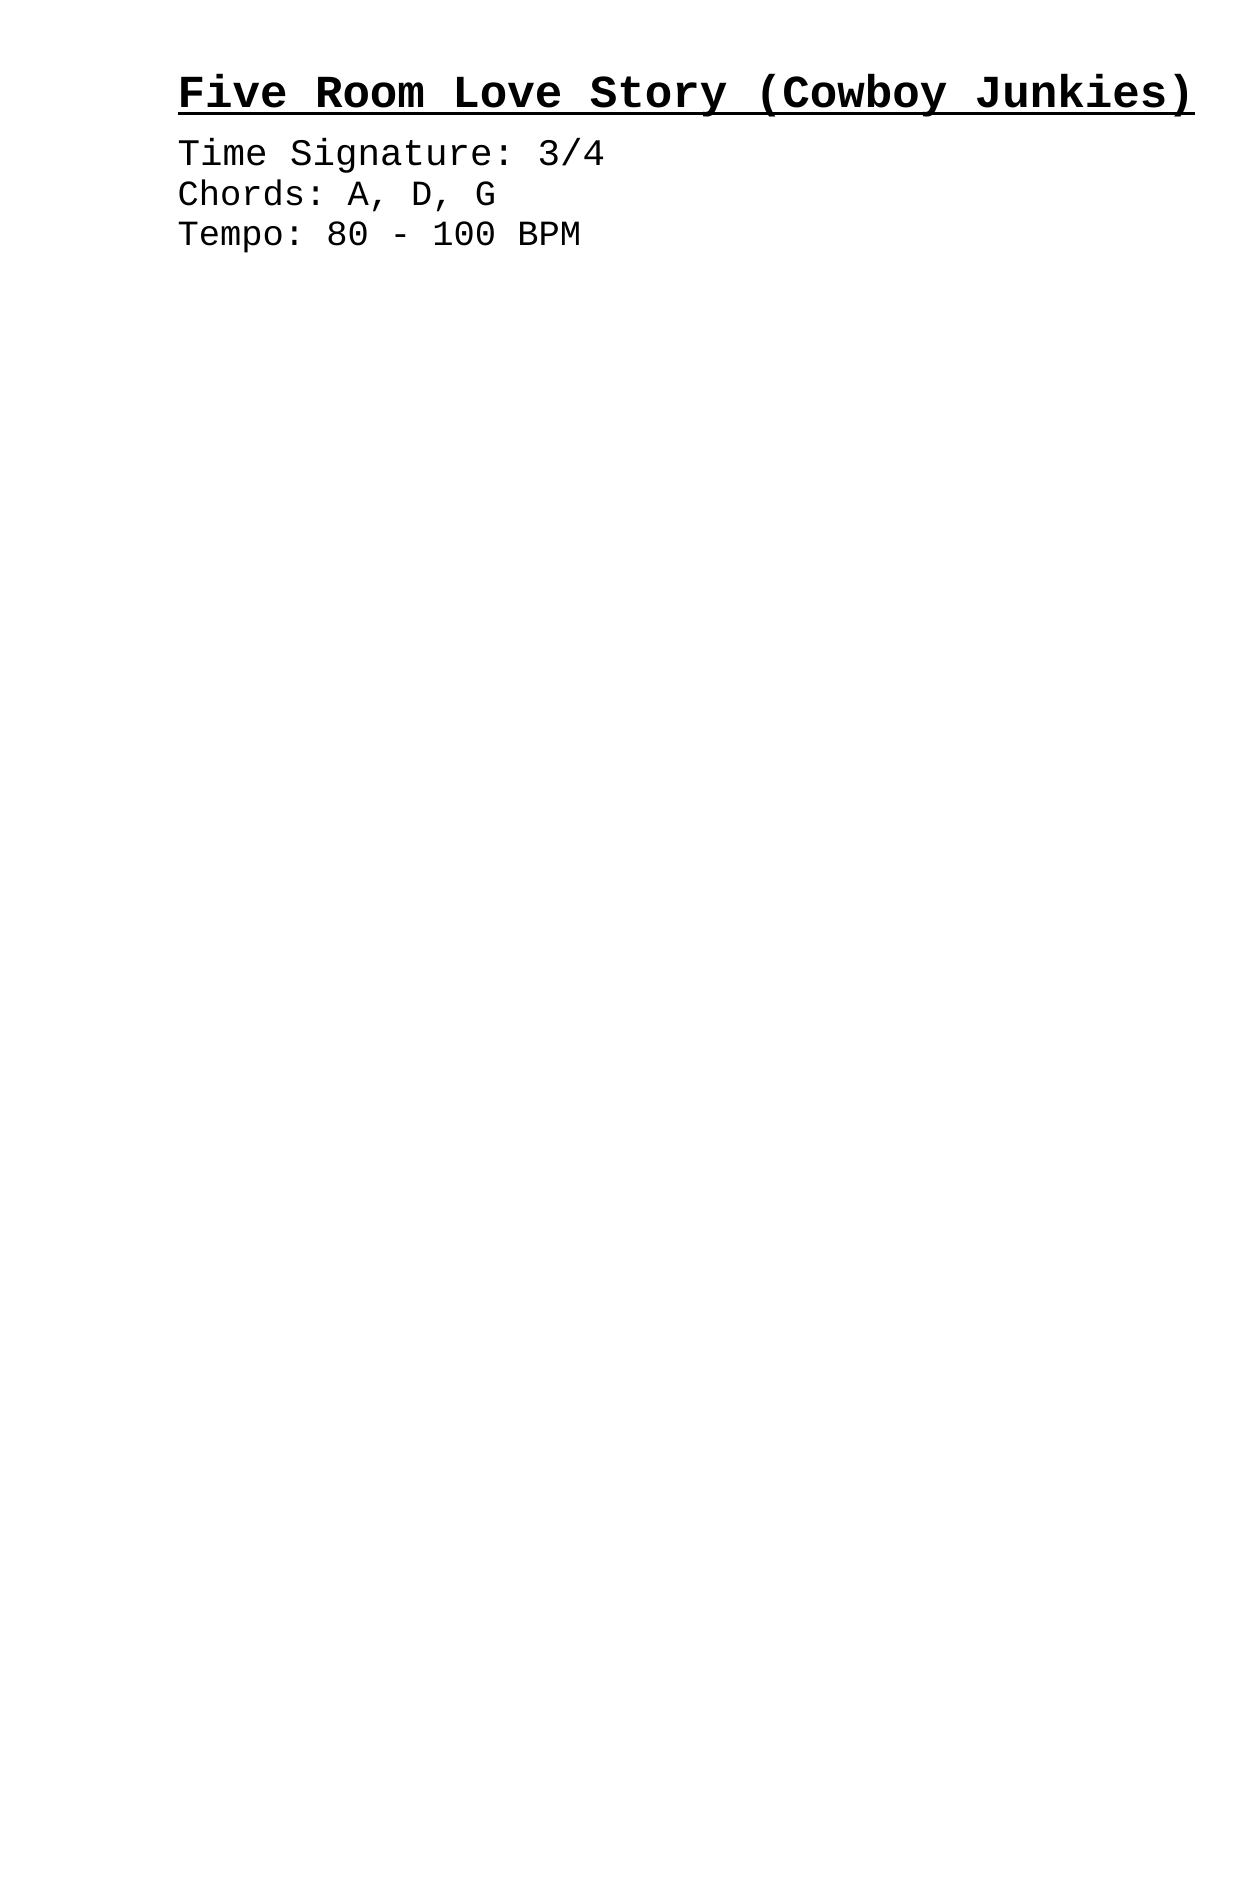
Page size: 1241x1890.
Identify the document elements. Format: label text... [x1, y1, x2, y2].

text Chords: A, D, G [177, 176, 1196, 216]
subtitle Time Signature: 3/4 [177, 134, 1196, 176]
text Tempo: 80 - 100 BPM [177, 216, 1196, 256]
subtitle Five Room Love Story (Cowboy Junkies) [177, 69, 1196, 121]
